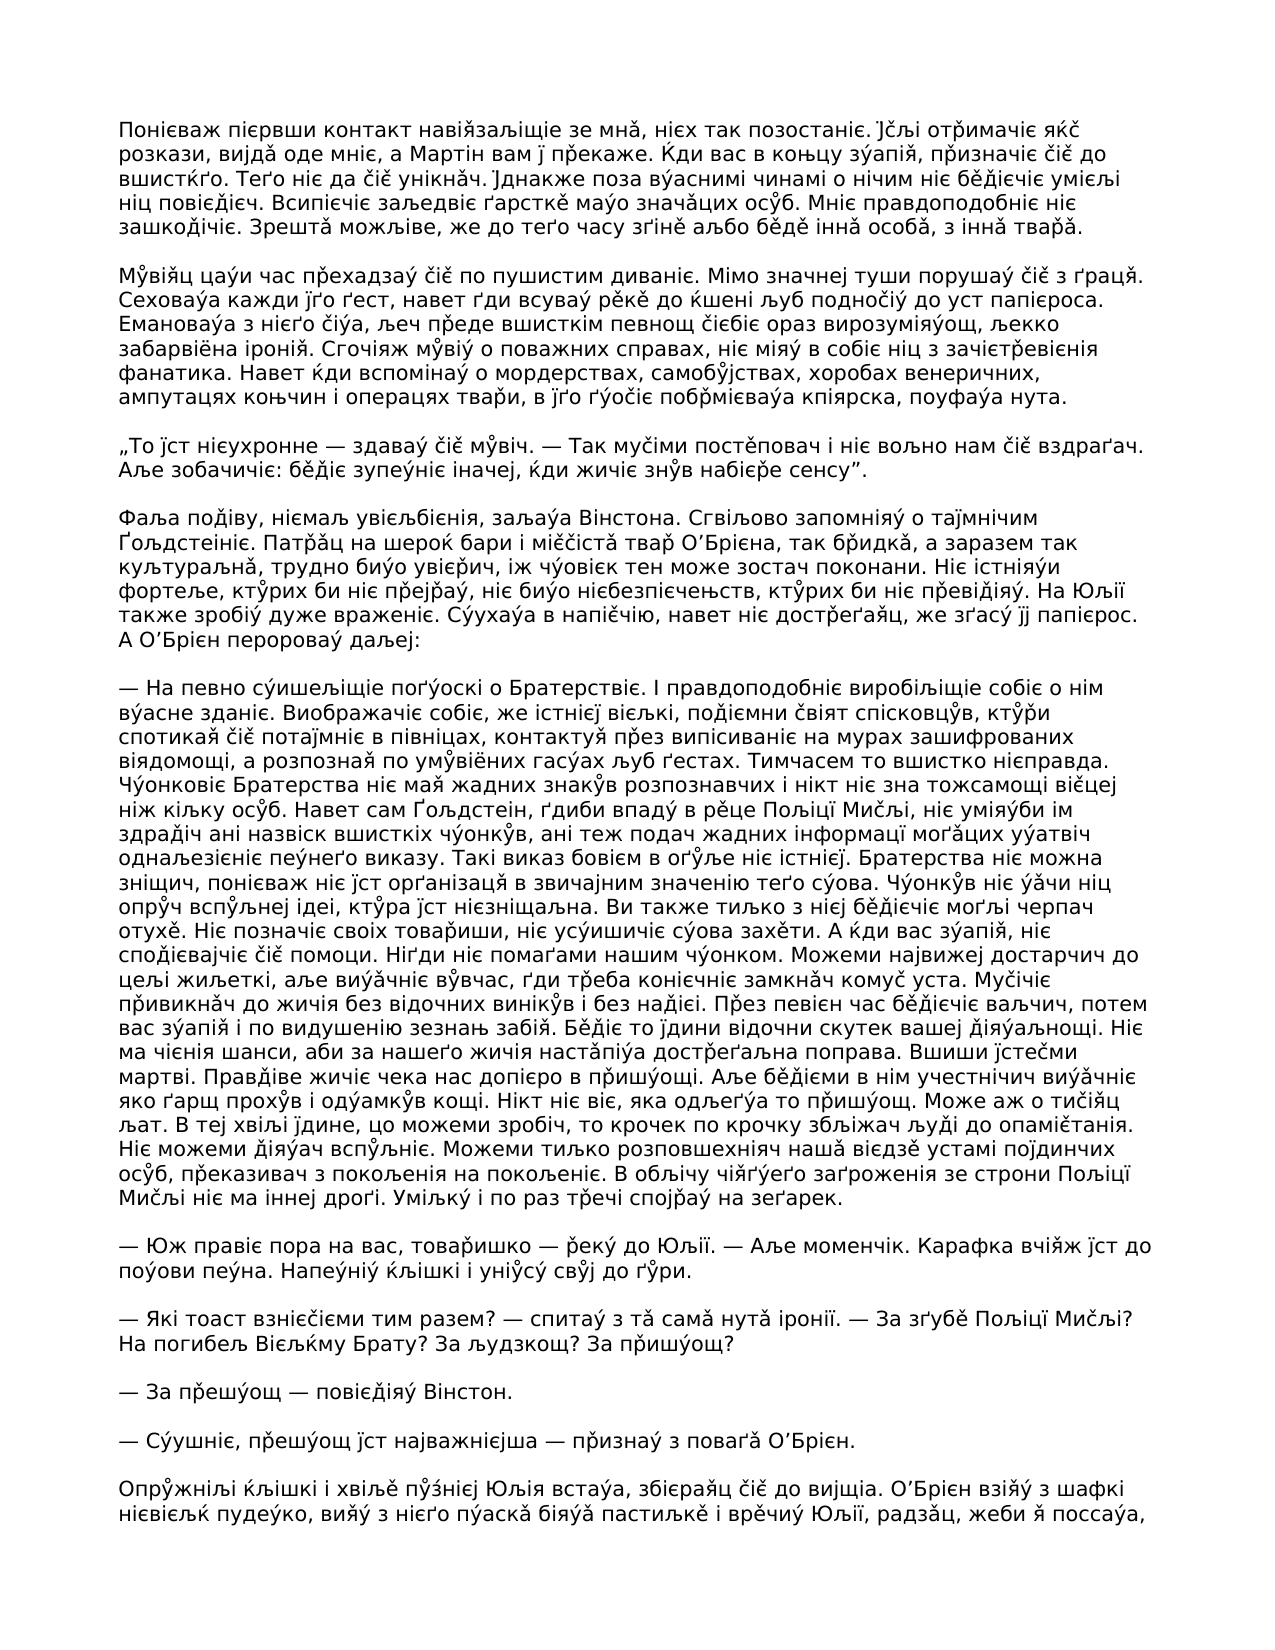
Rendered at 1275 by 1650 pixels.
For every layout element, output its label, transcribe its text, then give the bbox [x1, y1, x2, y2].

text „То ȷ̈ст нієухронне — здавау́ с̌іє̌ му̊віч. — Так мус̌іми посте̌повач і ніє вољно нам с̌іє̌ вздраґач. Аље зобачичіє: бе̌д̌іє зупеу́ніє іначеј, ќди жичіє зну̊в набієр̌е сенсу”. [118, 434, 1157, 482]
text Опру̊жніљі ќљішкі і хвіље̌ пу̊з́нієј Юљія встау́а, збієрая̌ц с̌іє̌ до вијщіа. О’Брієн взія̌у́ з шафкі нієвієљќ пудеу́ко, вия̌у́ з нієґо пу́аска̌ біяу́а̌ пастиљке̌ і вре̌чиу́ Юљії, радза̌ц, жеби я̌ поссау́а, [118, 1477, 1157, 1526]
text — На певно су́ишељіщіе поґу́оскі о Братерствіє. І правдоподобніє виробіљіщіе собіє о нім ву́асне зданіє. Виображачіє собіє, же істнієȷ̈ вієљкі, под̌іємни с̌віят спісковцу̊в, кту̊р̌и спотикая̌ с̌іє̌ потаȷ̈мніє в півніцах, контактуя̌ пр̌ез випісиваніє на мурах зашифрованих віядомощі, а розпозная̌ по уму̊віёних гасу́ах љуб ґестах. Тимчасем то вшистко нієправда. Чу́онковіє Братерства ніє мая̌ жадних знаку̊в розпознавчих і нікт ніє зна тожсамощі віє̌цеј ніж кіљку осу̊б. Навет сам Ґољдстеін, ґдиби впаду́ в ре̌це Пољіцї Мис̌љі, ніє уміяу́би ім здрад̌іч ані назвіск вшисткіх чу́онку̊в, ані теж подач жадних інформацї моґа̌цих уу́атвіч однаљезієніє пеу́неґо виказу. Такі виказ бовієм в оґу̊ље ніє істнієȷ̈. Братерства ніє можна зніщич, понієваж ніє ȷ̈ст орґанізаця̌ в звичајним значенію теґо су́ова. Чу́онку̊в ніє у́а̌чи ніц опру̊ч вспу̊љнеј ідеі, кту̊ра ȷ̈ст нієзніщаљна. Ви также тиљко з нієј бе̌д̌ієчіє моґљі черпач отухе̌. Ніє позначіє своіх товар̌иши, ніє усу́ишичіє су́ова захе̌ти. А ќди вас зу́апія̌, ніє спод̌ієвајчіє с̌іє̌ помоци. Ніґди ніє помаґами нашим чу́онком. Можеми највижеј достарчич до цељі жиљеткі, аље виу́а̌чніє ву̊вчас, ґди тр̌еба конієчніє замкна̌ч комус̌ уста. Мус̌ічіє пр̌ивикна̌ч до жичія без відочних виніку̊в і без над̌ієі. Пр̌ез певієн час бе̌д̌ієчіє ваљчич, потем вас зу́апія̌ і по видушенію зезнањ забія̌. Бе̌д̌іє то ȷ̈дини відочни скутек вашеј д̌іяу́аљнощі. Ніє ма чієнія шанси, аби за нашеґо жичія наста̌піу́а достр̌еґаљна поправа. Вшиши ȷ̈стес̌ми мартві. Правд̌іве жичіє чека нас допієро в пр̌ишу́ощі. Аље бе̌д̌ієми в нім учестнічич виу́а̌чніє яко ґарщ проху̊в і оду́амку̊в кощі. Нікт ніє віє, яка одљеґу́а то пр̌ишу́ощ. Може аж о тис̌ія̌ц љат. В теј хвіљі ȷ̈дине, цо можеми зробіч, то крочек по крочку збљіжач људ̌і до опаміє̌танія. Ніє можеми д̌іяу́ач вспу̊љніє. Можеми тиљко розповшехніяч наша̌ вієдзе̌ устамі поȷ̈динчих осу̊б, пр̌еказивач з покољенія на покољеніє. В обљічу чія̌ґу́еґо заґроженія зе строни Пољіцї Мис̌љі ніє ма іннеј дроґі. Уміљку́ і по раз тр̌ечі спојр̌ау́ на зеґарек. [118, 676, 1157, 1210]
text — Які тоаст взнієс̌ієми тим разем? — спитау́ з та̌ сама̌ нута̌ іронії. — За зґубе̌ Пољіцї Мис̌љі? На погибељ Вієљќму Брату? За људзкощ? За пр̌ишу́ощ? [118, 1307, 1157, 1356]
text — Су́ушніє, пр̌ешу́ощ ȷ̈ст најважнієјша — пр̌изнау́ з поваґа̌ О’Брієн. [118, 1429, 1157, 1453]
text — За пр̌ешу́ощ — повієд̌іяу́ Вінстон. [118, 1380, 1157, 1404]
text Понієваж пієрвши контакт навія̌заљіщіе зе мна̌, нієх так позостаніє. Ј̈с̌љі отр̌имачіє яќс̌ розкази, вијда̌ оде мніє, а Мартін вам ȷ̈ пр̌екаже. Ќди вас в коњцу зу́апія̌, пр̌изначіє с̌іє̌ до вшистќґо. Теґо ніє да с̌іє̌ унікна̌ч. Ј̈днакже поза ву́аснимі чинамі о нічим ніє бе̌д̌ієчіє умієљі ніц повієд̌ієч. Всипієчіє заљедвіє ґарстке̌ мау́о знача̌цих осу̊б. Мніє правдоподобніє ніє зашкод̌ічіє. Зрешта̌ можљіве, же до теґо часу зґіне̌ аљбо бе̌де̌ інна̌ особа̌, з інна̌ твар̌а̌. [118, 118, 1157, 239]
text Му̊вія̌ц цау́и час пр̌ехадзау́ с̌іє̌ по пушистим диваніє. Мімо значнеј туши порушау́ с̌іє̌ з ґраця̌. Cеховау́а кажди ȷ̈ґо ґест, навет ґди всувау́ ре̌ке̌ до ќшені љуб поднос̌іу́ до уст папієроса. Емановау́а з нієґо с̌іу́а, љеч пр̌еде вшисткім певнощ с̌ієбіє ораз вирозуміяу́ощ, љекко забарвіёна іронія̌. Cгочіяж му̊віу́ о поважних справах, ніє міяу́ в собіє ніц з зачієтр̌евієнія фанатика. Навет ќди вспомінау́ о мордерствах, самобу̊јствах, хоробах венеричних, ампутацях коњчин і операцях твар̌и, в ȷ̈ґо ґу́ос̌іє побр̌мієвау́а кпіярска, поуфау́а нута. [118, 264, 1157, 409]
text — Юж правіє пора на вас, товар̌ишко — р̌еку́ до Юљії. — Аље моменчік. Карафка вчія̌ж ȷ̈ст до поу́ови пеу́на. Напеу́ніу́ ќљішкі і уніу̊су́ сву̊ј до ґу̊ри. [118, 1234, 1157, 1283]
text Фаља под̌іву, ніємаљ увієљбієнія, заљау́а Вінстона. Cгвіљово запомніяу́ о таȷ̈мнічим Ґољдстеініє. Патр̌а̌ц на шероќ бари і міє̌с̌іста̌ твар̌ О’Брієна, так бр̌идка̌, а заразем так куљтураљна̌, трудно биу́о увієр̌ич, іж чу́овієк тен може зостач поконани. Ніє істніяу́и фортеље, кту̊рих би ніє пр̌ејр̌ау́, ніє биу́о нієбезпієчењств, кту̊рих би ніє пр̌евід̌іяу́. На Юљії также зробіу́ дуже враженіє. Су́ухау́а в напіє̌чію, навет ніє достр̌еґая̌ц, же зґасу́ ȷ̈ј папієрос. А О’Брієн пероровау́ даљеј: [118, 506, 1157, 652]
